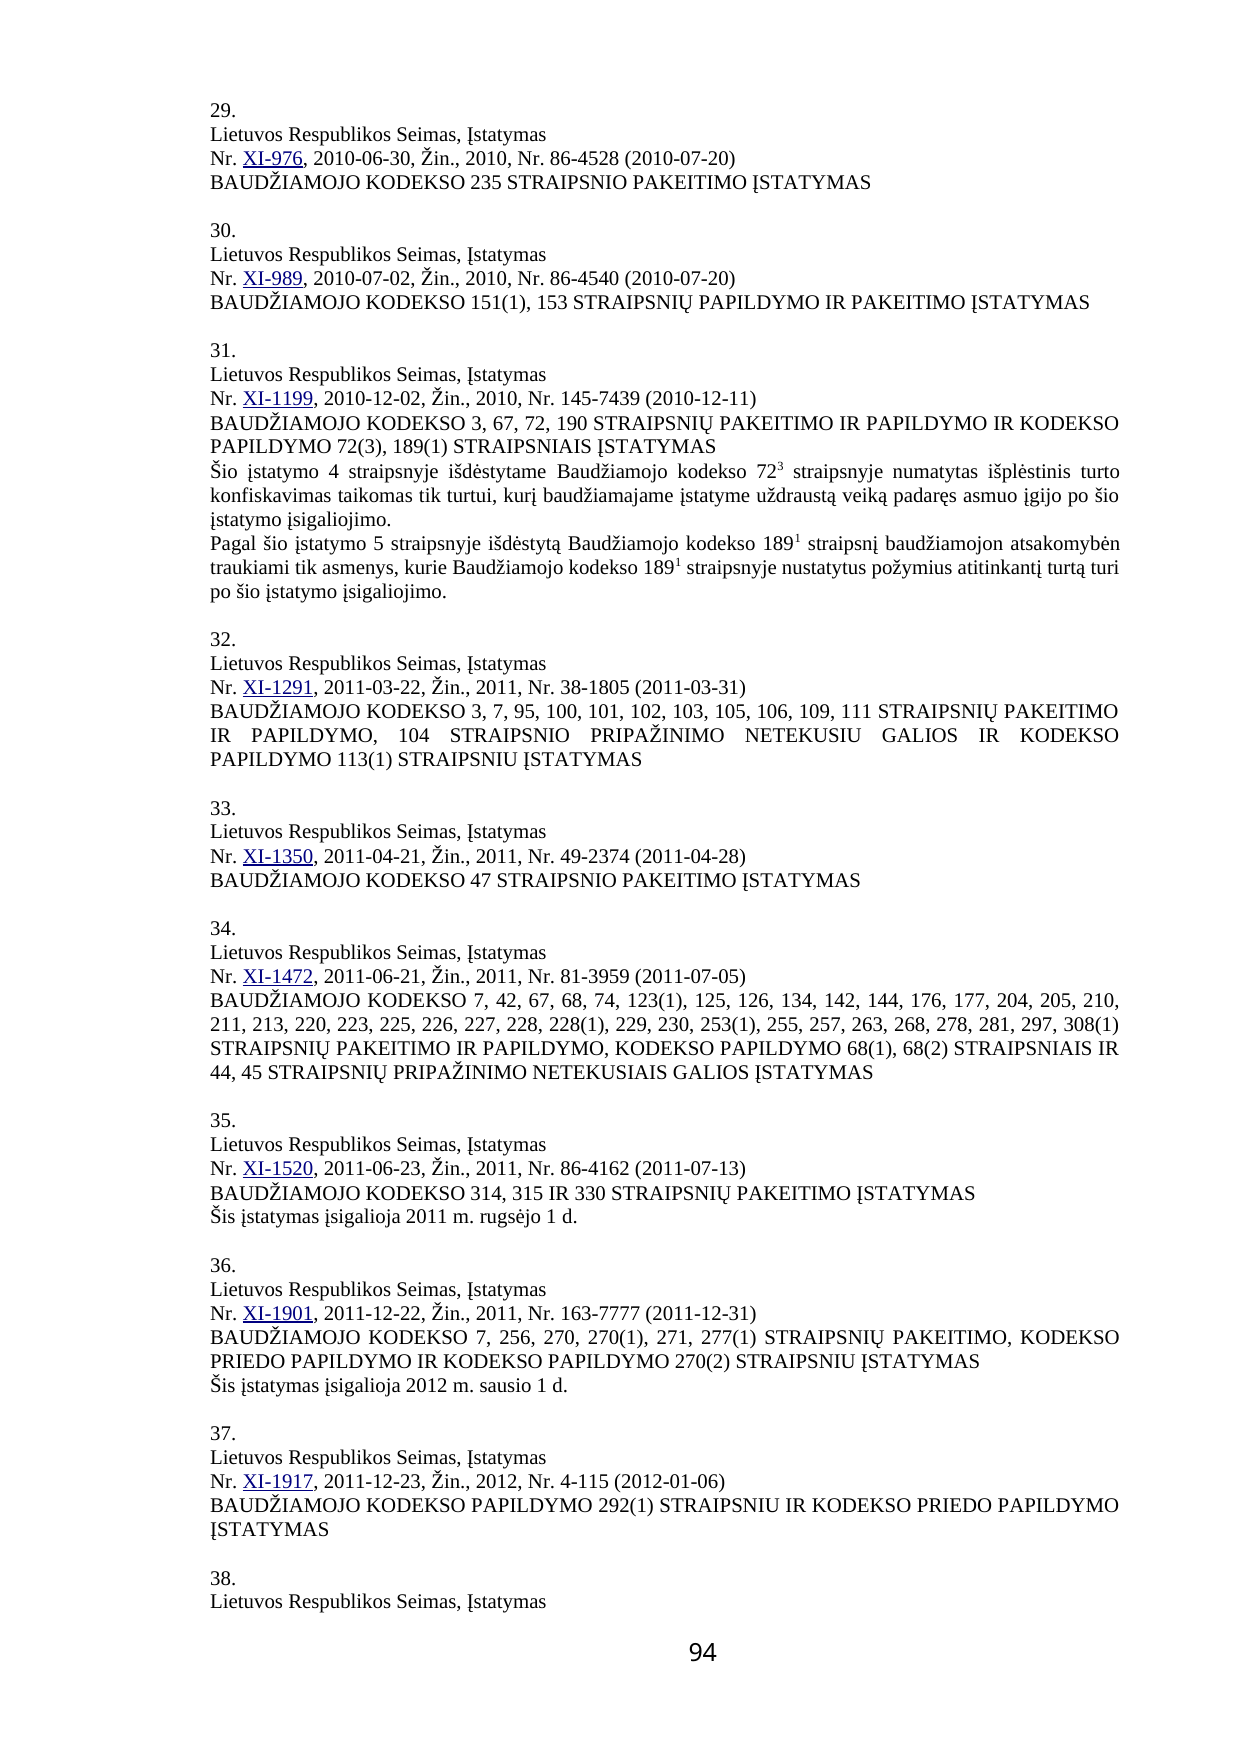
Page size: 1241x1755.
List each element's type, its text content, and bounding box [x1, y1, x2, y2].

text Nr. XI-1291, 2011-03-22, Žin., 2011, Nr. 38-1805 (2011-03-31) [210, 675, 1120, 699]
text 37. [210, 1421, 1120, 1445]
text Nr. XI-1520, 2011-06-23, Žin., 2011, Nr. 86-4162 (2011-07-13) [210, 1156, 1120, 1180]
text 35. [210, 1108, 1120, 1132]
text Šis įstatymas įsigalioja 2012 m. sausio 1 d. [210, 1373, 1120, 1397]
text 32. [210, 627, 1120, 651]
text 29. [210, 98, 1120, 122]
text BAUDŽIAMOJO KODEKSO 151(1), 153 STRAIPSNIŲ PAPILDYMO IR PAKEITIMO ĮSTATYMAS [210, 290, 1120, 314]
text BAUDŽIAMOJO KODEKSO 47 STRAIPSNIO PAKEITIMO ĮSTATYMAS [210, 868, 1120, 892]
text Lietuvos Respublikos Seimas, Įstatymas [210, 1445, 1120, 1469]
text Lietuvos Respublikos Seimas, Įstatymas [210, 819, 1120, 843]
text Lietuvos Respublikos Seimas, Įstatymas [210, 242, 1120, 266]
text BAUDŽIAMOJO KODEKSO 7, 42, 67, 68, 74, 123(1), 125, 126, 134, 142, 144, 176, 177, 204, 205, 210, 211, 213, 220, 223, 225, 226, 227, 228, 228(1), 229, 230, 253(1), 255, 257, 263, 268, 278, 281, 297, 308(1) STRAIPSNIŲ PAKEITIMO IR PAPILDYMO, KODEKSO PAPILDYMO 68(1), 68(2) STRAIPSNIAIS IR 44, 45 STRAIPSNIŲ PRIPAŽINIMO NETEKUSIAIS GALIOS ĮSTATYMAS [210, 988, 1120, 1084]
text 36. [210, 1253, 1120, 1277]
text BAUDŽIAMOJO KODEKSO PAPILDYMO 292(1) STRAIPSNIU IR KODEKSO PRIEDO PAPILDYMO ĮSTATYMAS [210, 1493, 1120, 1541]
text 30. [210, 218, 1120, 242]
text Nr. XI-1917, 2011-12-23, Žin., 2012, Nr. 4-115 (2012-01-06) [210, 1469, 1120, 1493]
text 33. [210, 795, 1120, 819]
text BAUDŽIAMOJO KODEKSO 3, 7, 95, 100, 101, 102, 103, 105, 106, 109, 111 STRAIPSNIŲ PAKEITIMO IR PAPILDYMO, 104 STRAIPSNIO PRIPAŽINIMO NETEKUSIU GALIOS IR KODEKSO PAPILDYMO 113(1) STRAIPSNIU ĮSTATYMAS [210, 699, 1120, 771]
text Šio įstatymo 4 straipsnyje išdėstytame Baudžiamojo kodekso 723 straipsnyje numatytas išplėstinis turto konfiskavimas taikomas tik turtui, kurį baudžiamajame įstatyme uždraustą veiką padaręs asmuo įgijo po šio įstatymo įsigaliojimo. [210, 458, 1120, 531]
text 31. [210, 338, 1120, 362]
text BAUDŽIAMOJO KODEKSO 235 STRAIPSNIO PAKEITIMO ĮSTATYMAS [210, 170, 1120, 194]
text Nr. XI-989, 2010-07-02, Žin., 2010, Nr. 86-4540 (2010-07-20) [210, 266, 1120, 290]
text Šis įstatymas įsigalioja 2011 m. rugsėjo 1 d. [210, 1204, 1120, 1228]
text Pagal šio įstatymo 5 straipsnyje išdėstytą Baudžiamojo kodekso 1891 straipsnį baudžiamojon atsakomybėn traukiami tik asmenys, kurie Baudžiamojo kodekso 1891 straipsnyje nustatytus požymius atitinkantį turtą turi po šio įstatymo įsigaliojimo. [210, 531, 1120, 603]
text 34. [210, 916, 1120, 940]
text Lietuvos Respublikos Seimas, Įstatymas [210, 122, 1120, 146]
text Nr. XI-1472, 2011-06-21, Žin., 2011, Nr. 81-3959 (2011-07-05) [210, 964, 1120, 988]
text Lietuvos Respublikos Seimas, Įstatymas [210, 362, 1120, 386]
text BAUDŽIAMOJO KODEKSO 3, 67, 72, 190 STRAIPSNIŲ PAKEITIMO IR PAPILDYMO IR KODEKSO PAPILDYMO 72(3), 189(1) STRAIPSNIAIS ĮSTATYMAS [210, 410, 1120, 458]
text Nr. XI-976, 2010-06-30, Žin., 2010, Nr. 86-4528 (2010-07-20) [210, 146, 1120, 170]
text BAUDŽIAMOJO KODEKSO 7, 256, 270, 270(1), 271, 277(1) STRAIPSNIŲ PAKEITIMO, KODEKSO PRIEDO PAPILDYMO IR KODEKSO PAPILDYMO 270(2) STRAIPSNIU ĮSTATYMAS [210, 1325, 1120, 1373]
text 38. [210, 1565, 1120, 1589]
text BAUDŽIAMOJO KODEKSO 314, 315 IR 330 STRAIPSNIŲ PAKEITIMO ĮSTATYMAS [210, 1180, 1120, 1204]
text Lietuvos Respublikos Seimas, Įstatymas [210, 651, 1120, 675]
text Lietuvos Respublikos Seimas, Įstatymas [210, 1277, 1120, 1301]
text Nr. XI-1199, 2010-12-02, Žin., 2010, Nr. 145-7439 (2010-12-11) [210, 386, 1120, 410]
text Nr. XI-1350, 2011-04-21, Žin., 2011, Nr. 49-2374 (2011-04-28) [210, 843, 1120, 868]
text Lietuvos Respublikos Seimas, Įstatymas [210, 1132, 1120, 1156]
text Lietuvos Respublikos Seimas, Įstatymas [210, 1589, 1120, 1613]
text Nr. XI-1901, 2011-12-22, Žin., 2011, Nr. 163-7777 (2011-12-31) [210, 1301, 1120, 1325]
text Lietuvos Respublikos Seimas, Įstatymas [210, 940, 1120, 964]
